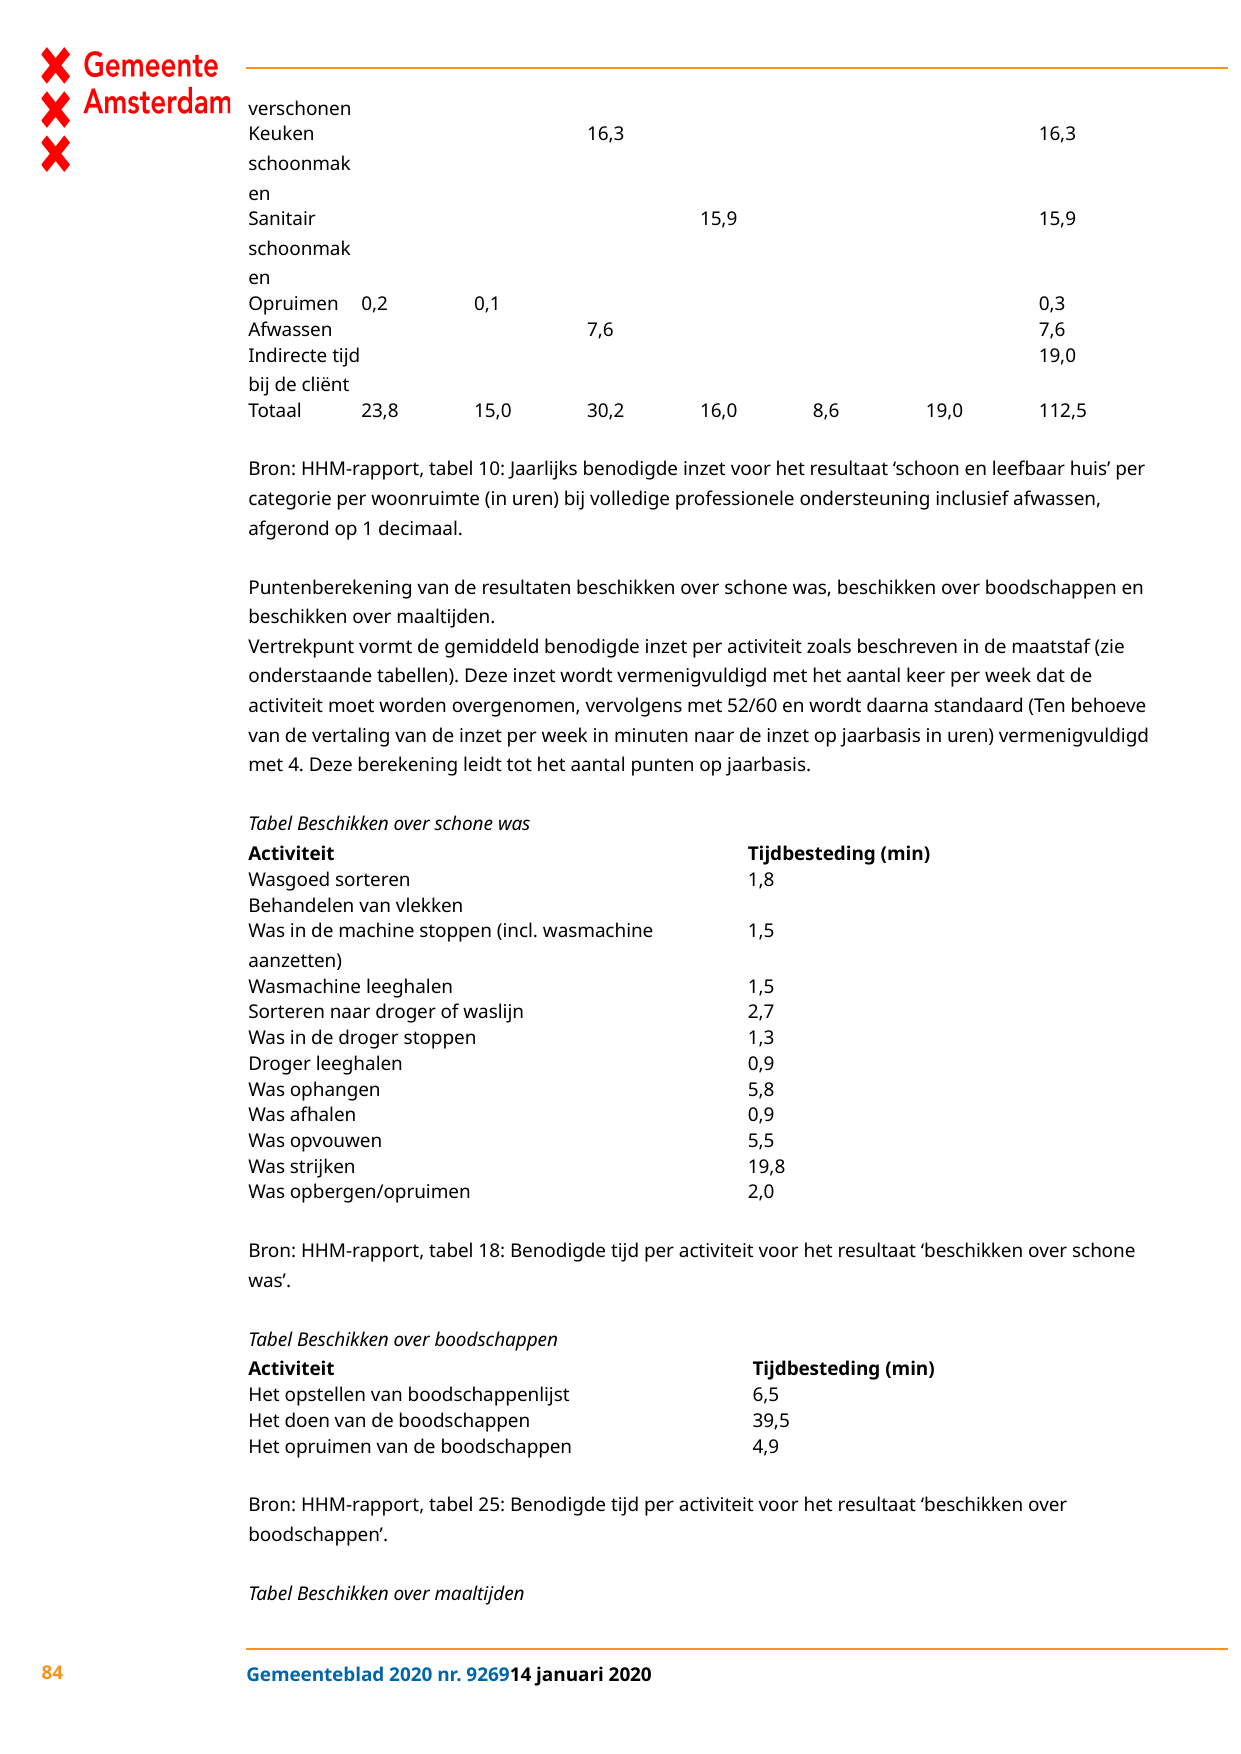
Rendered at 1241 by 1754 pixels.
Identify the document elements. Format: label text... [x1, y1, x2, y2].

text Bron: HHM-rapport, tabel 25: Benodigde tijd per activiteit voor het resultaat ‘beschikken over boodschappen’. [248, 1491, 1152, 1547]
table_cell [361, 95, 474, 121]
table_cell 39,5 [752, 1407, 1152, 1433]
table_cell [361, 205, 474, 290]
table_cell [474, 121, 587, 205]
table_cell Het opruimen van de boodschappen [248, 1433, 752, 1458]
table_cell 1,5 [748, 973, 1152, 998]
table_cell [700, 342, 813, 397]
table_cell 1,5 [748, 918, 1152, 973]
table_cell [587, 342, 700, 397]
table_cell Het doen van de boodschappen [248, 1407, 752, 1433]
table_cell Het opstellen van boodschappenlijst [248, 1381, 752, 1407]
table_cell [474, 316, 587, 342]
table_cell [700, 95, 813, 121]
table_cell [813, 342, 926, 397]
table_cell [1039, 95, 1152, 121]
table_cell Was strijken [248, 1153, 748, 1179]
table_cell 7,6 [1039, 316, 1152, 342]
table_cell [587, 95, 700, 121]
table_cell Was afhalen [248, 1101, 748, 1127]
table_cell 19,0 [1039, 342, 1152, 397]
table_cell 2,7 [748, 999, 1152, 1024]
picture [41, 47, 231, 172]
table_cell 0,1 [474, 290, 587, 316]
table_cell [361, 316, 474, 342]
table_cell 2,0 [748, 1179, 1152, 1204]
table_cell 15,9 [700, 205, 813, 290]
table_cell [813, 121, 926, 205]
table_header Activiteit [248, 840, 748, 866]
table_cell 112,5 [1039, 397, 1152, 423]
table_cell [587, 290, 700, 316]
table_header Tijdbesteding (min) [752, 1356, 1152, 1381]
table_cell [926, 121, 1038, 205]
table_cell 0,9 [748, 1101, 1152, 1127]
table_cell verschonen [248, 95, 361, 121]
table_cell 4,9 [752, 1433, 1152, 1458]
table_cell Sorteren naar droger of waslijn [248, 999, 748, 1024]
text Tabel Beschikken over boodschappen [248, 1326, 1152, 1352]
table_cell Afwassen [248, 316, 361, 342]
table_cell 30,2 [587, 397, 700, 423]
table_cell [926, 205, 1038, 290]
text Tabel Beschikken over schone was [248, 811, 1152, 836]
table_cell 16,3 [1039, 121, 1152, 205]
table_cell 19,0 [926, 397, 1038, 423]
table_cell 1,3 [748, 1024, 1152, 1050]
table_cell Was opvouwen [248, 1127, 748, 1153]
table_cell Was in de droger stoppen [248, 1024, 748, 1050]
table_cell Keuken schoonmaken [248, 121, 361, 205]
table_cell [813, 95, 926, 121]
table_cell 15,0 [474, 397, 587, 423]
table_cell 6,5 [752, 1381, 1152, 1407]
table_cell 0,9 [748, 1050, 1152, 1076]
text Tabel Beschikken over maaltijden [248, 1580, 1152, 1606]
table_cell Totaal [248, 397, 361, 423]
table_cell Wasgoed sorteren [248, 866, 748, 892]
text Puntenberekening van de resultaten beschikken over schone was, beschikken over boodschappen en beschikken over maaltijden. [248, 574, 1152, 629]
table_cell 7,6 [587, 316, 700, 342]
table_cell Wasmachine leeghalen [248, 973, 748, 998]
table_cell [474, 95, 587, 121]
table_cell 23,8 [361, 397, 474, 423]
table_cell [748, 892, 1152, 917]
table_cell 15,9 [1039, 205, 1152, 290]
table_cell Opruimen [248, 290, 361, 316]
table_cell 5,8 [748, 1076, 1152, 1101]
table_cell 19,8 [748, 1153, 1152, 1179]
table_cell 1,8 [748, 866, 1152, 892]
table_cell 8,6 [813, 397, 926, 423]
table_header Tijdbesteding (min) [748, 840, 1152, 866]
text Bron: HHM-rapport, tabel 18: Benodigde tijd per activiteit voor het resultaat ‘beschikken over schone was’. [248, 1237, 1152, 1292]
table_cell [813, 316, 926, 342]
table_cell Was in de machine stoppen (incl. wasmachine aanzetten) [248, 918, 748, 973]
table_cell [926, 95, 1038, 121]
table_cell 0,2 [361, 290, 474, 316]
table_cell [361, 342, 474, 397]
table_cell [926, 316, 1038, 342]
table_cell [474, 342, 587, 397]
table_cell [700, 316, 813, 342]
table_cell [813, 290, 926, 316]
text Bron: HHM-rapport, tabel 10: Jaarlijks benodigde inzet voor het resultaat ‘schoon en leefbaar huis’ per categorie per woonruimte (in uren) bij volledige professionele ondersteuning inclusief afwassen, afgerond op 1 decimaal. [248, 456, 1152, 541]
table_cell Was ophangen [248, 1076, 748, 1101]
table_cell [926, 290, 1038, 316]
table_cell 16,3 [587, 121, 700, 205]
table_cell Behandelen van vlekken [248, 892, 748, 917]
table_cell 0,3 [1039, 290, 1152, 316]
table_cell [926, 342, 1038, 397]
table_cell [700, 121, 813, 205]
table_cell 5,5 [748, 1127, 1152, 1153]
table_header Activiteit [248, 1356, 752, 1381]
table_cell [361, 121, 474, 205]
table_cell Indirecte tijd bij de cliënt [248, 342, 361, 397]
table_cell [813, 205, 926, 290]
table_cell Droger leeghalen [248, 1050, 748, 1076]
table_cell Sanitair schoonmaken [248, 205, 361, 290]
table_cell [700, 290, 813, 316]
table_cell Was opbergen/opruimen [248, 1179, 748, 1204]
text Vertrekpunt vormt de gemiddeld benodigde inzet per activiteit zoals beschreven in de maatstaf (zie onderstaande tabellen). Deze inzet wordt vermenigvuldigd met het aantal keer per week dat de activiteit moet worden overgenomen, vervolgens met 52/60 en wordt daarna standaard (Ten behoeve van de vertaling van de inzet per week in minuten naar de inzet op jaarbasis in uren) vermenigvuldigd met 4. Deze berekening leidt tot het aantal punten op jaarbasis. [248, 633, 1152, 777]
table_cell [474, 205, 587, 290]
table_cell 16,0 [700, 397, 813, 423]
table_cell [587, 205, 700, 290]
